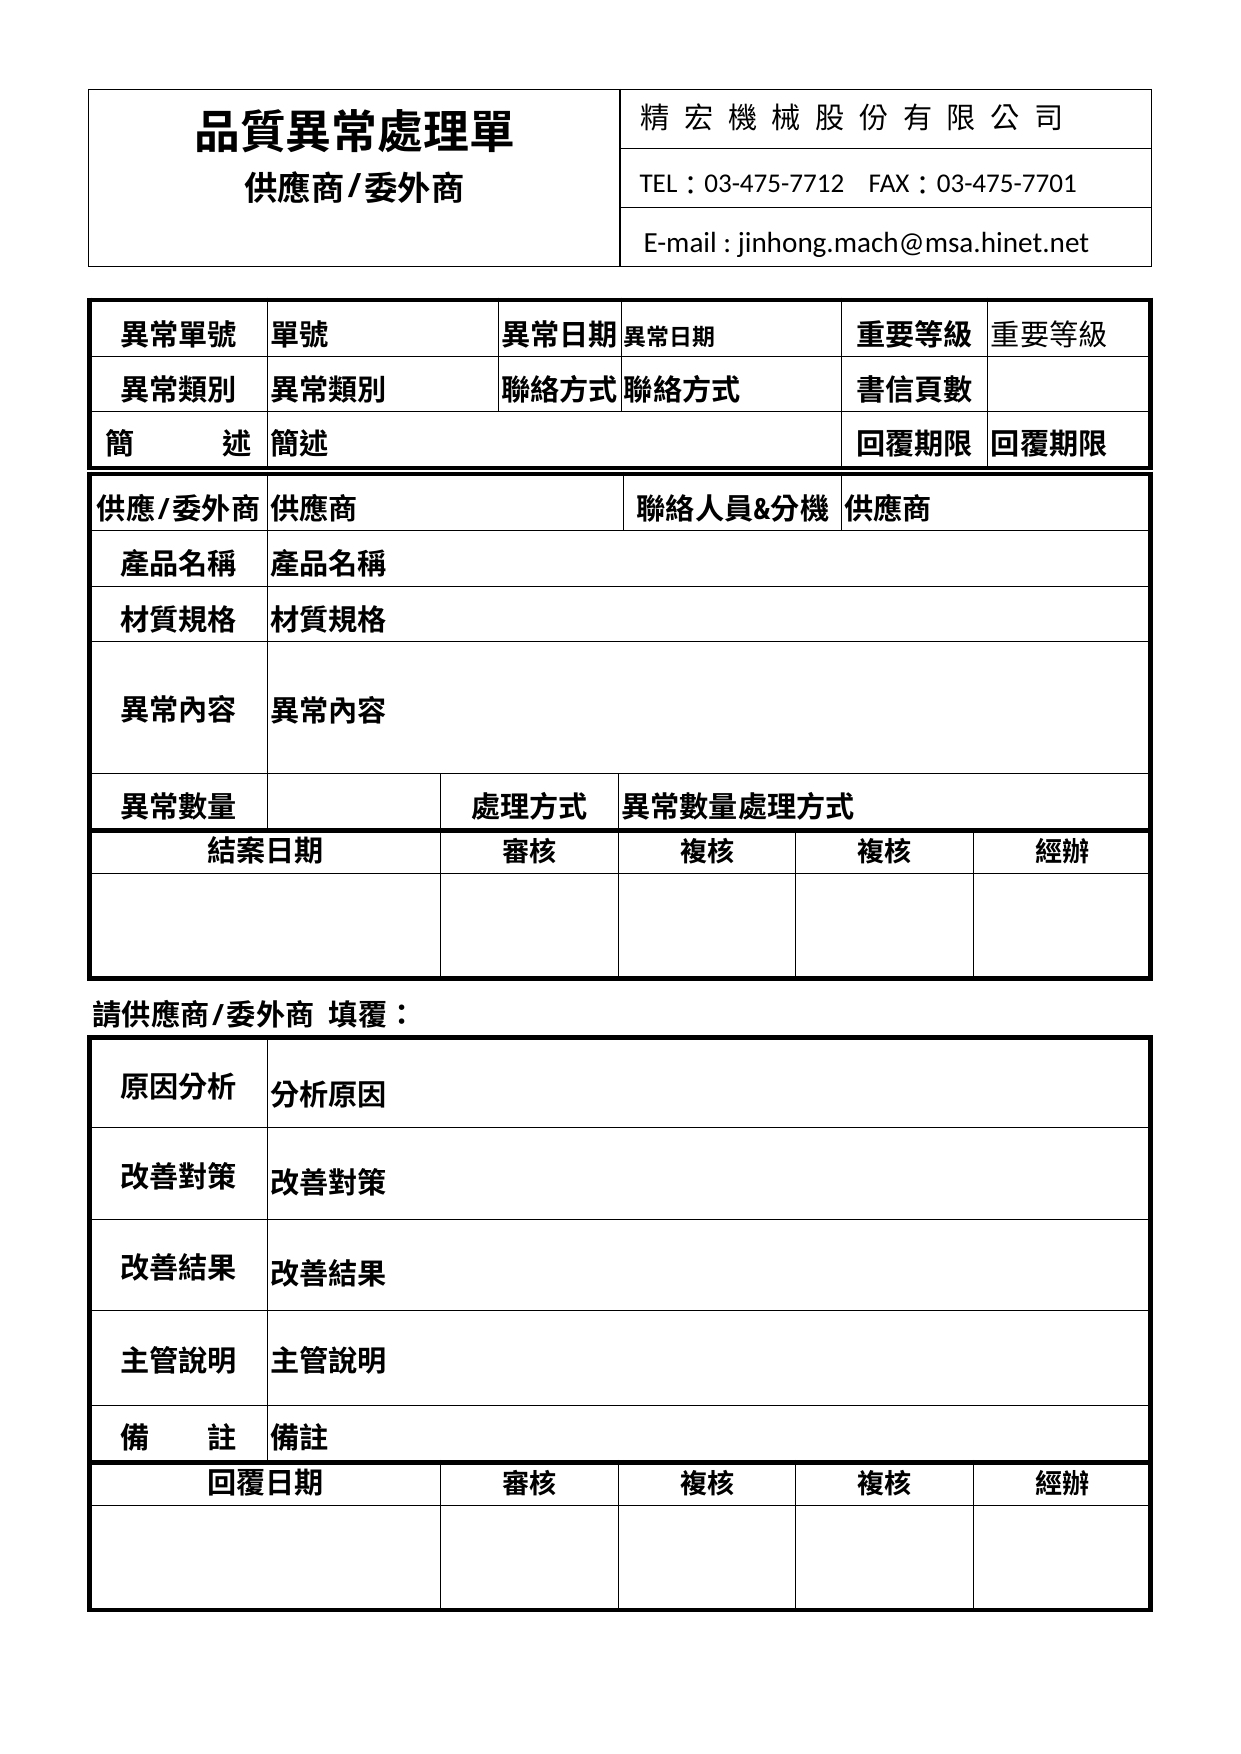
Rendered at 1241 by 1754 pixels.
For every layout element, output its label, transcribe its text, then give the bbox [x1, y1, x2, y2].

table_cell 分析原因 [268, 1040, 1148, 1127]
table_cell 複核 [796, 1465, 973, 1504]
table_cell 改善對策 [268, 1128, 1148, 1218]
table_cell 結案日期 [92, 833, 440, 873]
table_cell 處理方式 [441, 774, 618, 828]
table_cell [796, 874, 973, 976]
table_cell [974, 874, 1148, 976]
table_header 精 宏 機 械 股 份 有 限 公 司 [621, 90, 1151, 148]
table_cell 聯絡人員&分機 [624, 476, 841, 530]
table_cell 審核 [441, 833, 618, 873]
table_cell 異常類別 [268, 357, 498, 411]
table_cell 經辦 [974, 833, 1148, 873]
table_cell 書信頁數 [842, 357, 987, 411]
table_cell 產品名稱 [268, 531, 1148, 586]
table_header 異常單號 [92, 302, 267, 356]
table_cell TEL：03-475-7712 FAX：03-475-7701 [621, 149, 1151, 207]
table_cell 聯絡方式 [622, 357, 841, 411]
table_cell [974, 1506, 1148, 1608]
table_cell 複核 [619, 833, 795, 873]
table_header 異常日期 [499, 302, 621, 356]
table_cell 材質規格 [92, 587, 267, 641]
table_cell 主管說明 [92, 1311, 267, 1404]
table_cell 備註 [268, 1406, 1148, 1460]
table_cell 供應商 [842, 476, 1148, 530]
table_cell [441, 1506, 618, 1608]
table_cell [988, 357, 1148, 411]
table_cell 回覆期限 [988, 412, 1148, 466]
table_cell 原因分析 [92, 1040, 267, 1127]
table_cell [619, 1506, 795, 1608]
table_cell 產品名稱 [92, 531, 267, 586]
table_cell 回覆期限 [842, 412, 987, 466]
table_cell 聯絡方式 [499, 357, 621, 411]
table_cell 備 註 [92, 1406, 267, 1460]
table_cell 複核 [796, 833, 973, 873]
table_cell 改善結果 [92, 1220, 267, 1310]
table_cell 異常類別 [92, 357, 267, 411]
table_cell 請供應商/委外商 填覆： [90, 981, 1151, 1035]
table_header 異常日期 [622, 302, 841, 356]
table_cell E-mail : jinhong.mach@msa.hinet.net [621, 208, 1151, 266]
table_cell 異常內容 [92, 642, 267, 773]
table_cell 主管說明 [268, 1311, 1148, 1404]
table_cell 異常內容 [268, 642, 1148, 773]
table_cell 簡述 [268, 412, 841, 466]
table_cell 供應商 [268, 476, 623, 530]
table_cell 改善對策 [92, 1128, 267, 1218]
table_cell 簡 述 [92, 412, 267, 466]
table_cell 改善結果 [268, 1220, 1148, 1310]
table_header 重要等級 [842, 302, 987, 356]
table_cell [268, 774, 440, 828]
table_cell 材質規格 [268, 587, 1148, 641]
table_header 單號 [268, 302, 498, 356]
table_cell 供應/委外商 [92, 476, 267, 530]
table_cell 回覆日期 [92, 1465, 440, 1504]
table_cell [796, 1506, 973, 1608]
table_cell 異常數量 [92, 774, 267, 828]
table_cell 複核 [619, 1465, 795, 1504]
table_header 品質異常處理單 供應商/委外商 [89, 90, 619, 266]
table_header 重要等級 [988, 302, 1148, 356]
table_cell [441, 874, 618, 976]
table_cell 經辦 [974, 1465, 1148, 1504]
table_cell [619, 874, 795, 976]
table_cell 異常數量處理方式 [619, 774, 1148, 828]
table_cell [92, 1506, 440, 1608]
table_cell [92, 874, 440, 976]
table_cell 審核 [441, 1465, 618, 1504]
